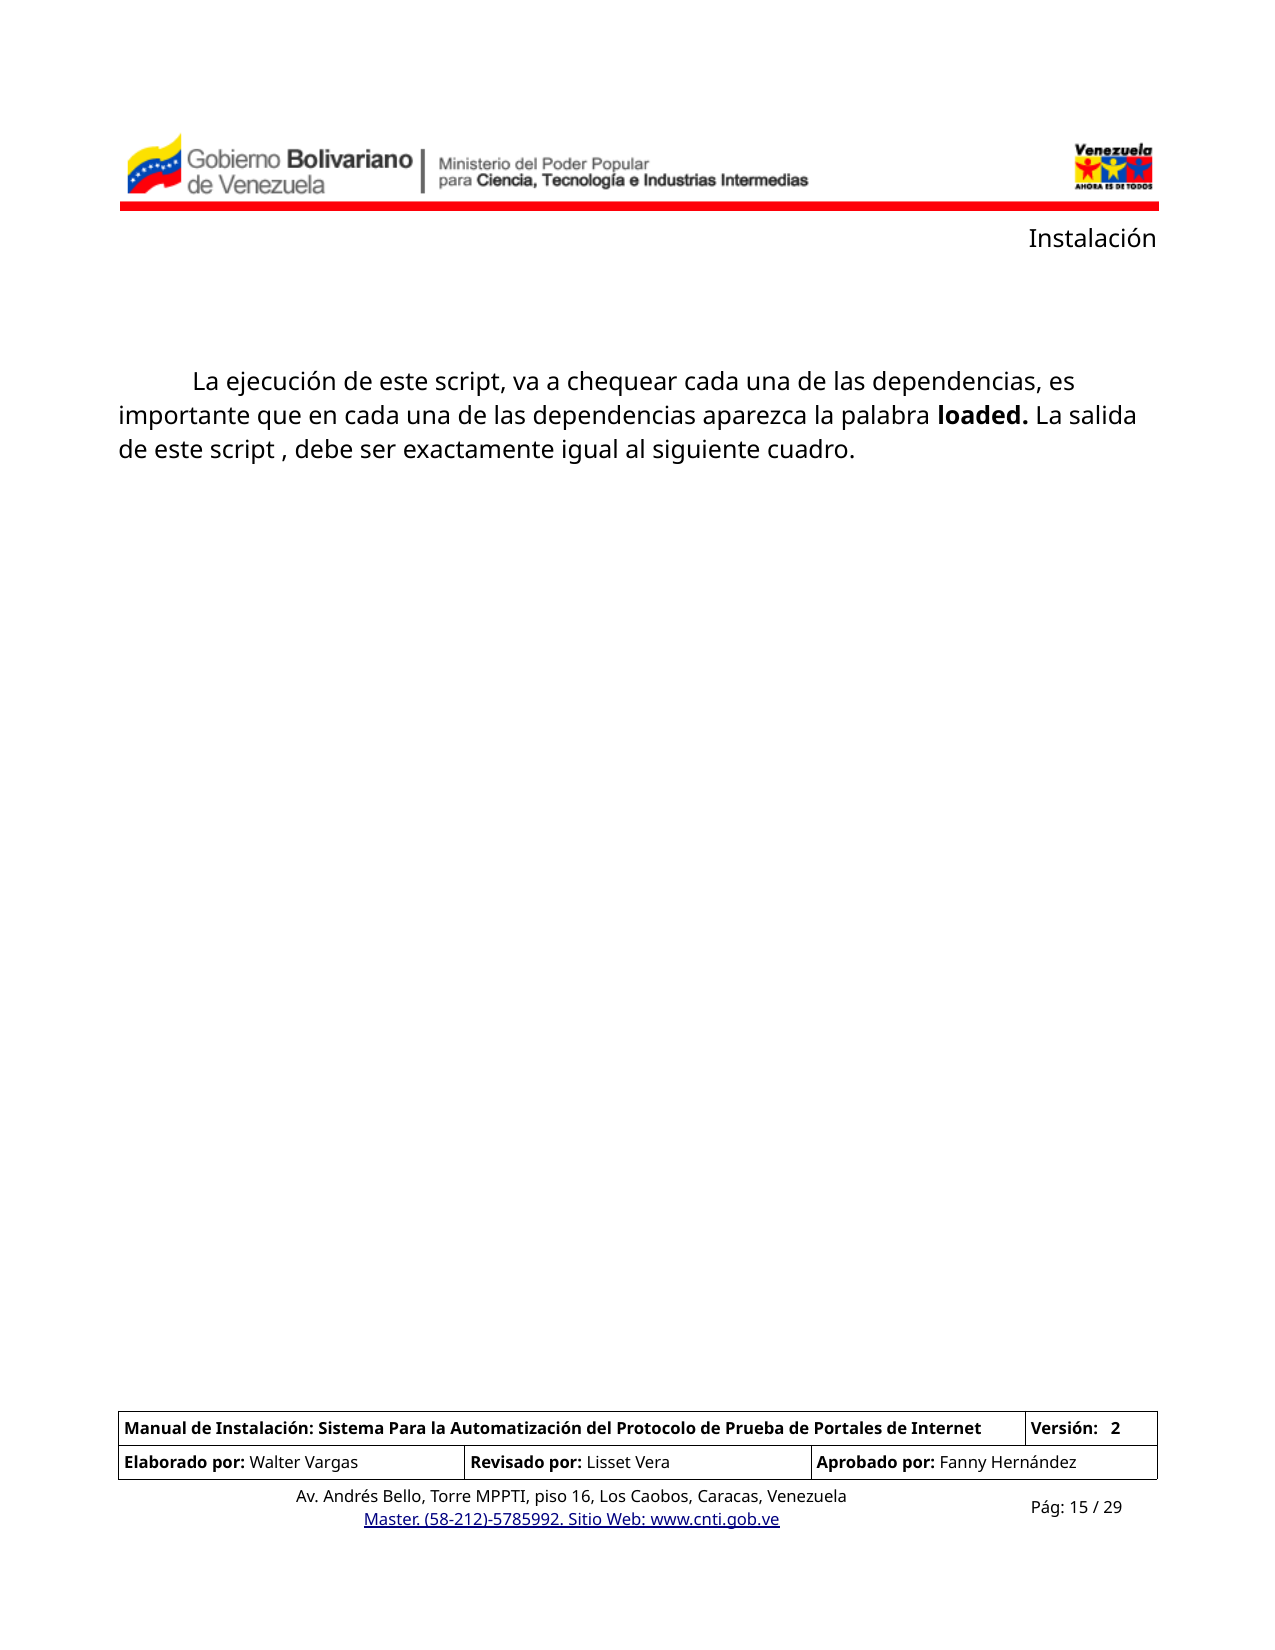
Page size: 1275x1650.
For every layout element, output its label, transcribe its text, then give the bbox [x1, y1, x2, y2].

picture [120, 125, 1159, 211]
text La ejecución de este script, va a chequear cada una de las dependencias, es importante que en cada una de las dependencias aparezca la palabra loaded. La salida de este script , debe ser exactamente igual al siguiente cuadro. [118, 346, 1157, 466]
